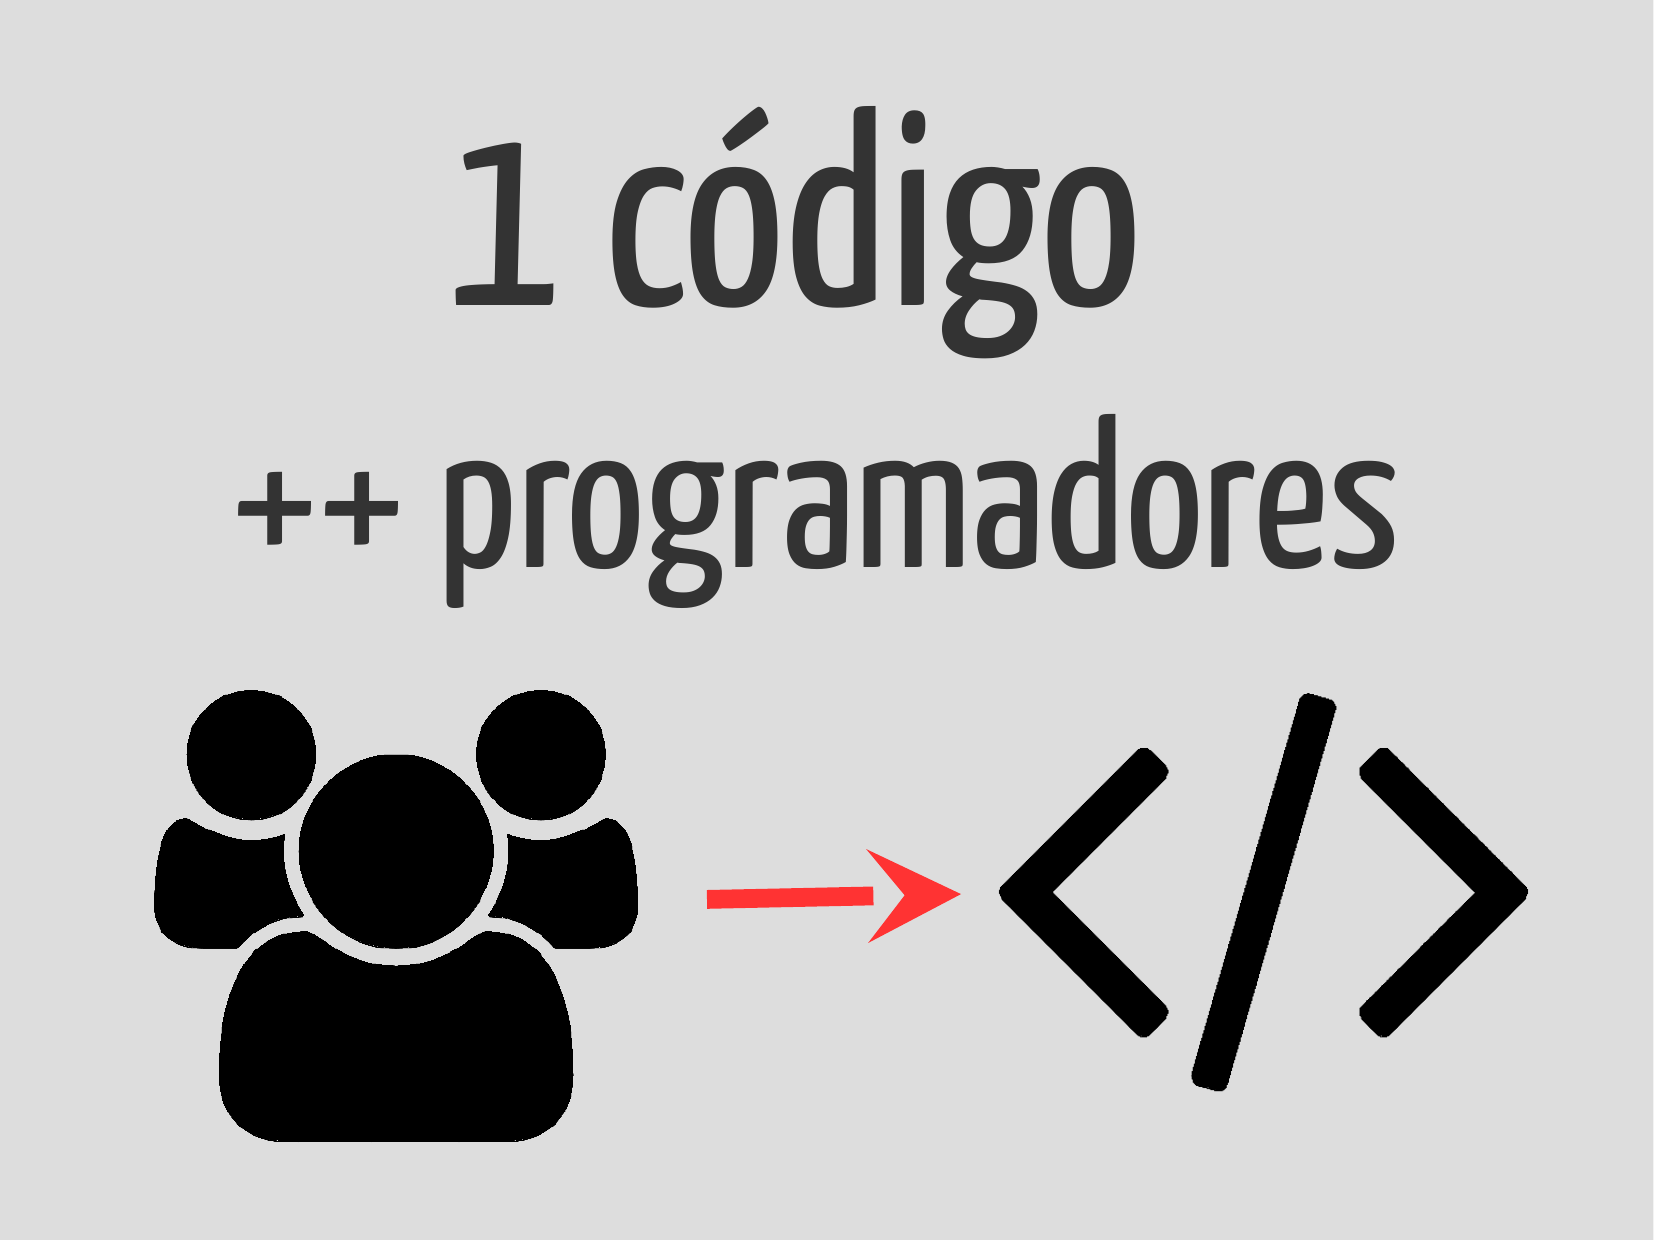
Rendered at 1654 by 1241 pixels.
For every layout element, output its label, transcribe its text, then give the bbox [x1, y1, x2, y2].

picture [988, 680, 1538, 1112]
picture [145, 680, 648, 1157]
title 1 código ++ programadores [71, 17, 1561, 626]
